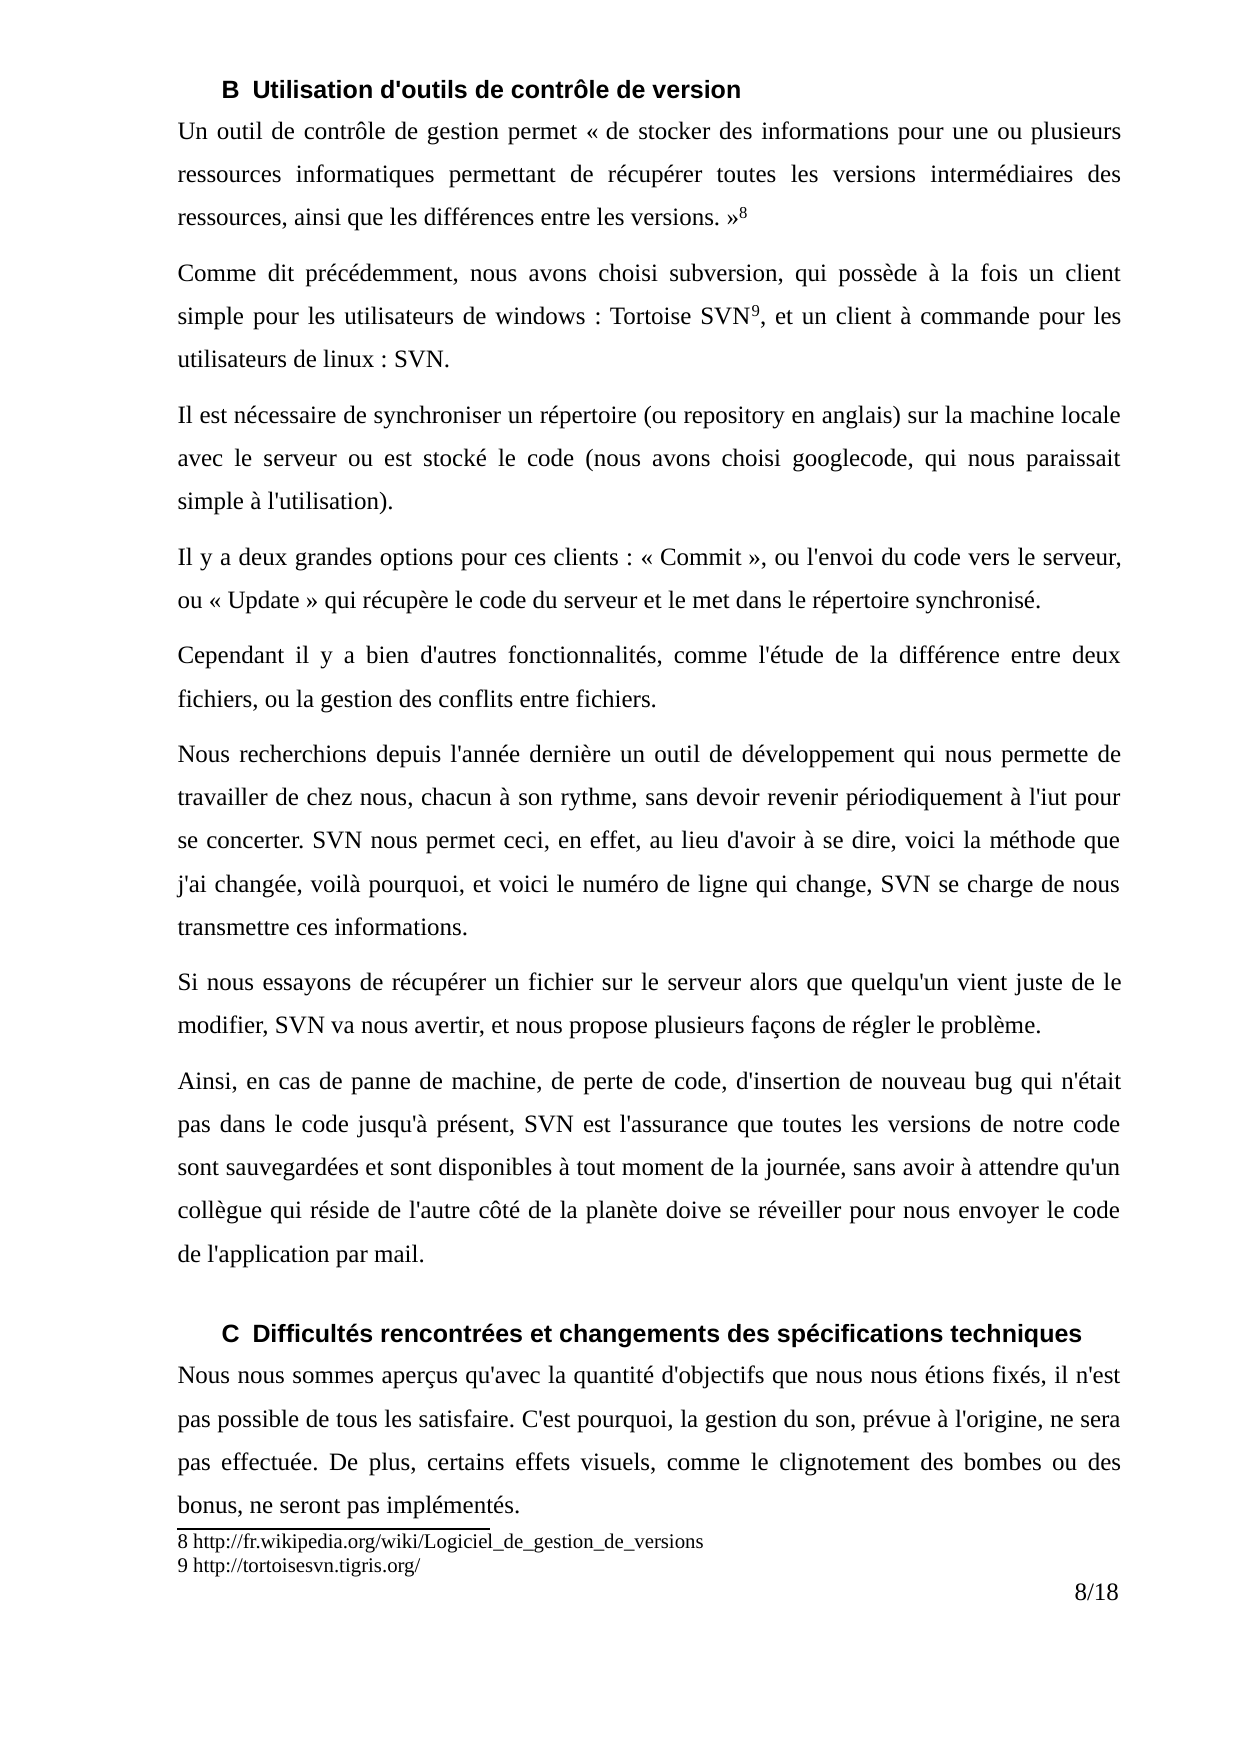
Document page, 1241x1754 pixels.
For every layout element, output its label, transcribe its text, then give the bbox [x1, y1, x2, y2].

text Il y a deux grandes options pour ces clients : « Commit », ou l'envoi du code vers le serveur, ou « Update » qui récupère le code du serveur et le met dans le répertoire synchronisé. [177, 542, 1122, 614]
text Un outil de contrôle de gestion permet « de stocker des informations pour une ou plusieurs ressources informatiques permettant de récupérer toutes les versions intermédiaires des ressources, ainsi que les différences entre les versions. » [177, 116, 1122, 231]
text Ainsi, en cas de panne de machine, de perte de code, d'insertion de nouveau bug qui n'était pas dans le code jusqu'à présent, SVN est l'assurance que toutes les versions de notre code sont sauvegardées et sont disponibles à tout moment de la journée, sans avoir à attendre qu'un collègue qui réside de l'autre côté de la planète doive se réveiller pour nous envoyer le code de l'application par mail. [177, 1066, 1122, 1267]
text Nous recherchions depuis l'année dernière un outil de développement qui nous permette de travailler de chez nous, chacun à son rythme, sans devoir revenir périodiquement à l'iut pour se concerter. SVN nous permet ceci, en effet, au lieu d'avoir à se dire, voici la méthode que j'ai changée, voilà pourquoi, et voici le numéro de ligne qui change, SVN se charge de nous transmettre ces informations. [177, 739, 1122, 941]
text Comme dit précédemment, nous avons choisi subversion, qui possède à la fois un client simple pour les utilisateurs de windows : Tortoise SVN, et un client à commande pour les utilisateurs de linux : SVN. [177, 258, 1122, 373]
text http://fr.wikipedia.org/wiki/Logiciel_de_gestion_de_versions [177, 1529, 1122, 1553]
text Il est nécessaire de synchroniser un répertoire (ou repository en anglais) sur la machine locale avec le serveur ou est stocké le code (nous avons choisi googlecode, qui nous paraissait simple à l'utilisation). [177, 400, 1122, 515]
text Cependant il y a bien d'autres fonctionnalités, comme l'étude de la différence entre deux fichiers, ou la gestion des conflits entre fichiers. [177, 641, 1122, 712]
subtitle Utilisation d'outils de contrôle de version [177, 75, 1122, 104]
text Nous nous sommes aperçus qu'avec la quantité d'objectifs que nous nous étions fixés, il n'est pas possible de tous les satisfaire. C'est pourquoi, la gestion du son, prévue à l'origine, ne sera pas effectuée. De plus, certains effets visuels, comme le clignotement des bombes ou des bonus, ne seront pas implémentés. [177, 1361, 1122, 1519]
text Si nous essayons de récupérer un fichier sur le serveur alors que quelqu'un vient juste de le modifier, SVN va nous avertir, et nous propose plusieurs façons de régler le problème. [177, 967, 1122, 1039]
subtitle Difficultés rencontrées et changements des spécifications techniques [177, 1319, 1122, 1348]
text http://tortoisesvn.tigris.org/ [177, 1553, 1122, 1577]
